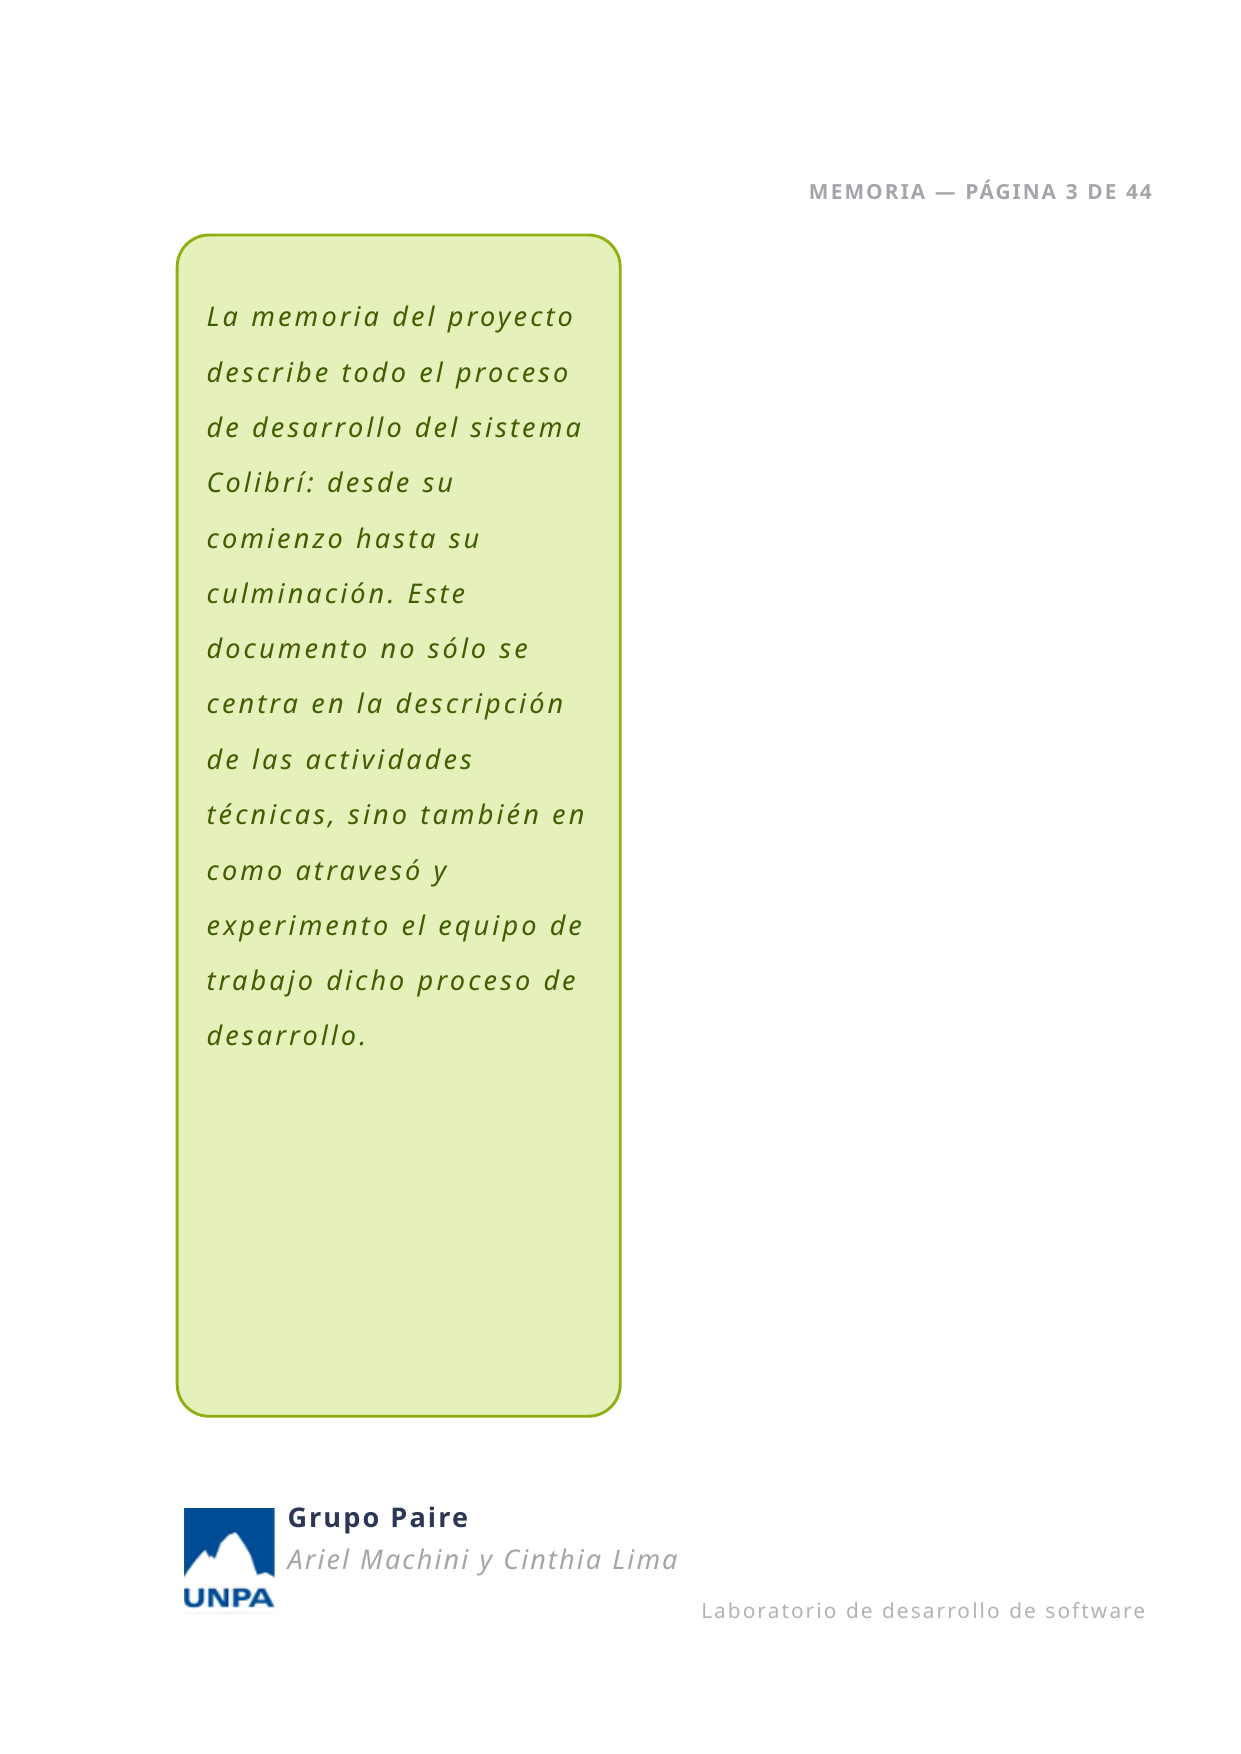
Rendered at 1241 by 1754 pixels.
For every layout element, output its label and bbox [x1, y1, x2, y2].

picture [184, 1508, 275, 1614]
